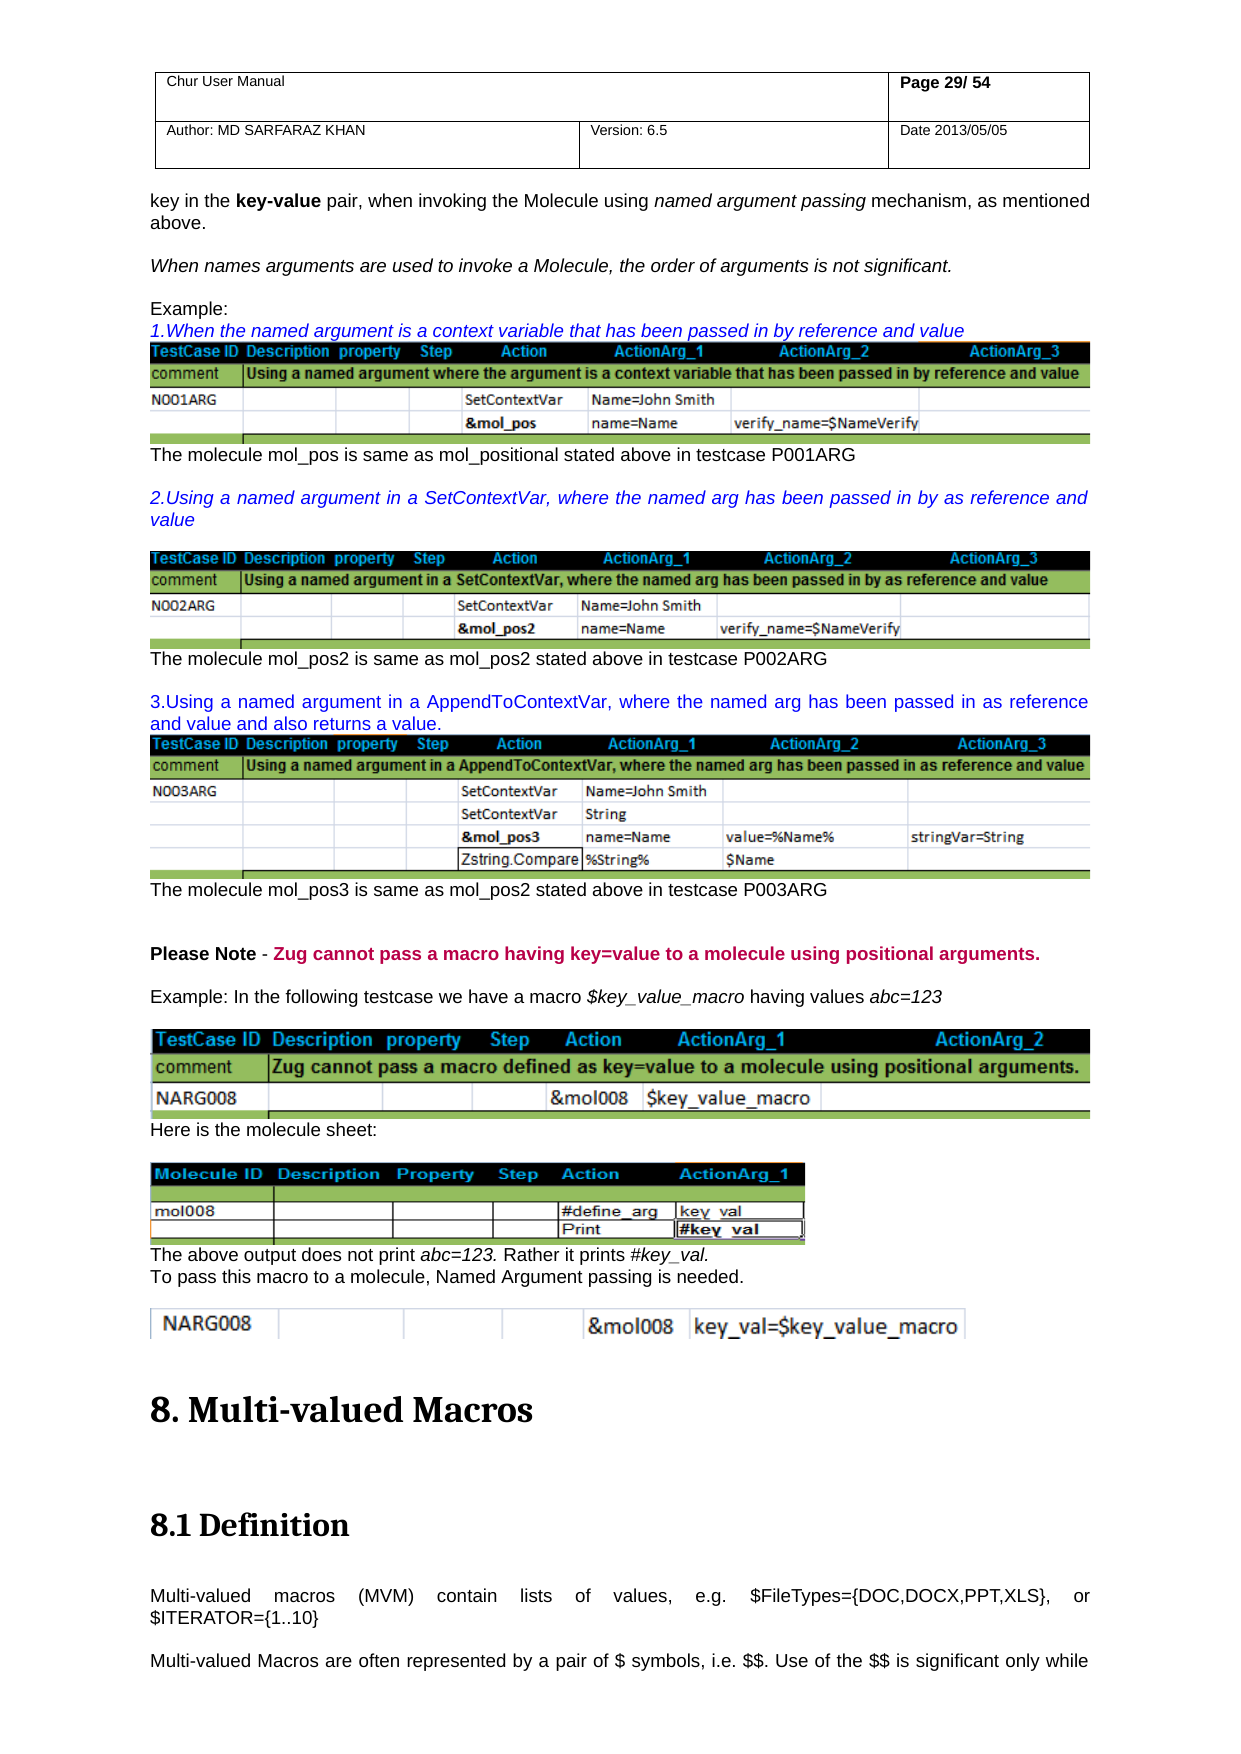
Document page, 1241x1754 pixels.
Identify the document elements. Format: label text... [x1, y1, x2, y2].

text Example: In the following testcase we have a macro $key_value_macro having values abc=123 [150, 986, 1090, 1008]
subtitle 8.1 Definition [150, 1506, 1090, 1544]
text The molecule mol_pos3 is same as mol_pos2 stated above in testcase P003ARG [150, 879, 1090, 900]
picture [150, 1162, 805, 1245]
text Multi-valued macros (MVM) contain lists of values, e.g. $FileTypes={DOC,DOCX,PPT,XLS}, or $ITERATOR={1..10} [150, 1585, 1090, 1628]
text Multi-valued Macros are often represented by a pair of $ symbols, i.e. $$. Use of the $$ is significant only while [150, 1650, 1090, 1671]
text Here is the molecule sheet: [150, 1119, 1090, 1141]
text Please Note - Zug cannot pass a macro having key=value to a molecule using positional arguments. [150, 943, 1090, 965]
text The molecule mol_pos is same as mol_positional stated above in testcase P001ARG [150, 444, 1090, 465]
text The molecule mol_pos2 is same as mol_pos2 stated above in testcase P002ARG [150, 649, 1090, 670]
picture [150, 341, 1091, 444]
picture [150, 1308, 966, 1339]
text 3.Using a named argument in a AppendToContextVar, where the named arg has been passed in as reference and value and also returns a value. [150, 691, 1090, 734]
text The above output does not print abc=123. Rather it prints #key_val. [150, 1244, 1090, 1266]
picture [150, 551, 1091, 649]
text To pass this macro to a molecule, Named Argument passing is needed. [150, 1266, 1090, 1287]
text When names arguments are used to invoke a Molecule, the order of arguments is not significant. [150, 255, 1090, 276]
text key in the key-value pair, when invoking the Molecule using named argument passing mechanism, as mentioned above. [150, 190, 1090, 233]
picture [150, 1029, 1091, 1119]
text 2.Using a named argument in a SetContextVar, where the named arg has been passed in by as reference and value [150, 487, 1090, 530]
text 1.When the named argument is a context variable that has been passed in by reference and value [150, 319, 1090, 341]
subtitle 8. Multi-valued Macros [150, 1389, 1090, 1432]
picture [150, 734, 1091, 879]
text Example: [150, 298, 1090, 319]
